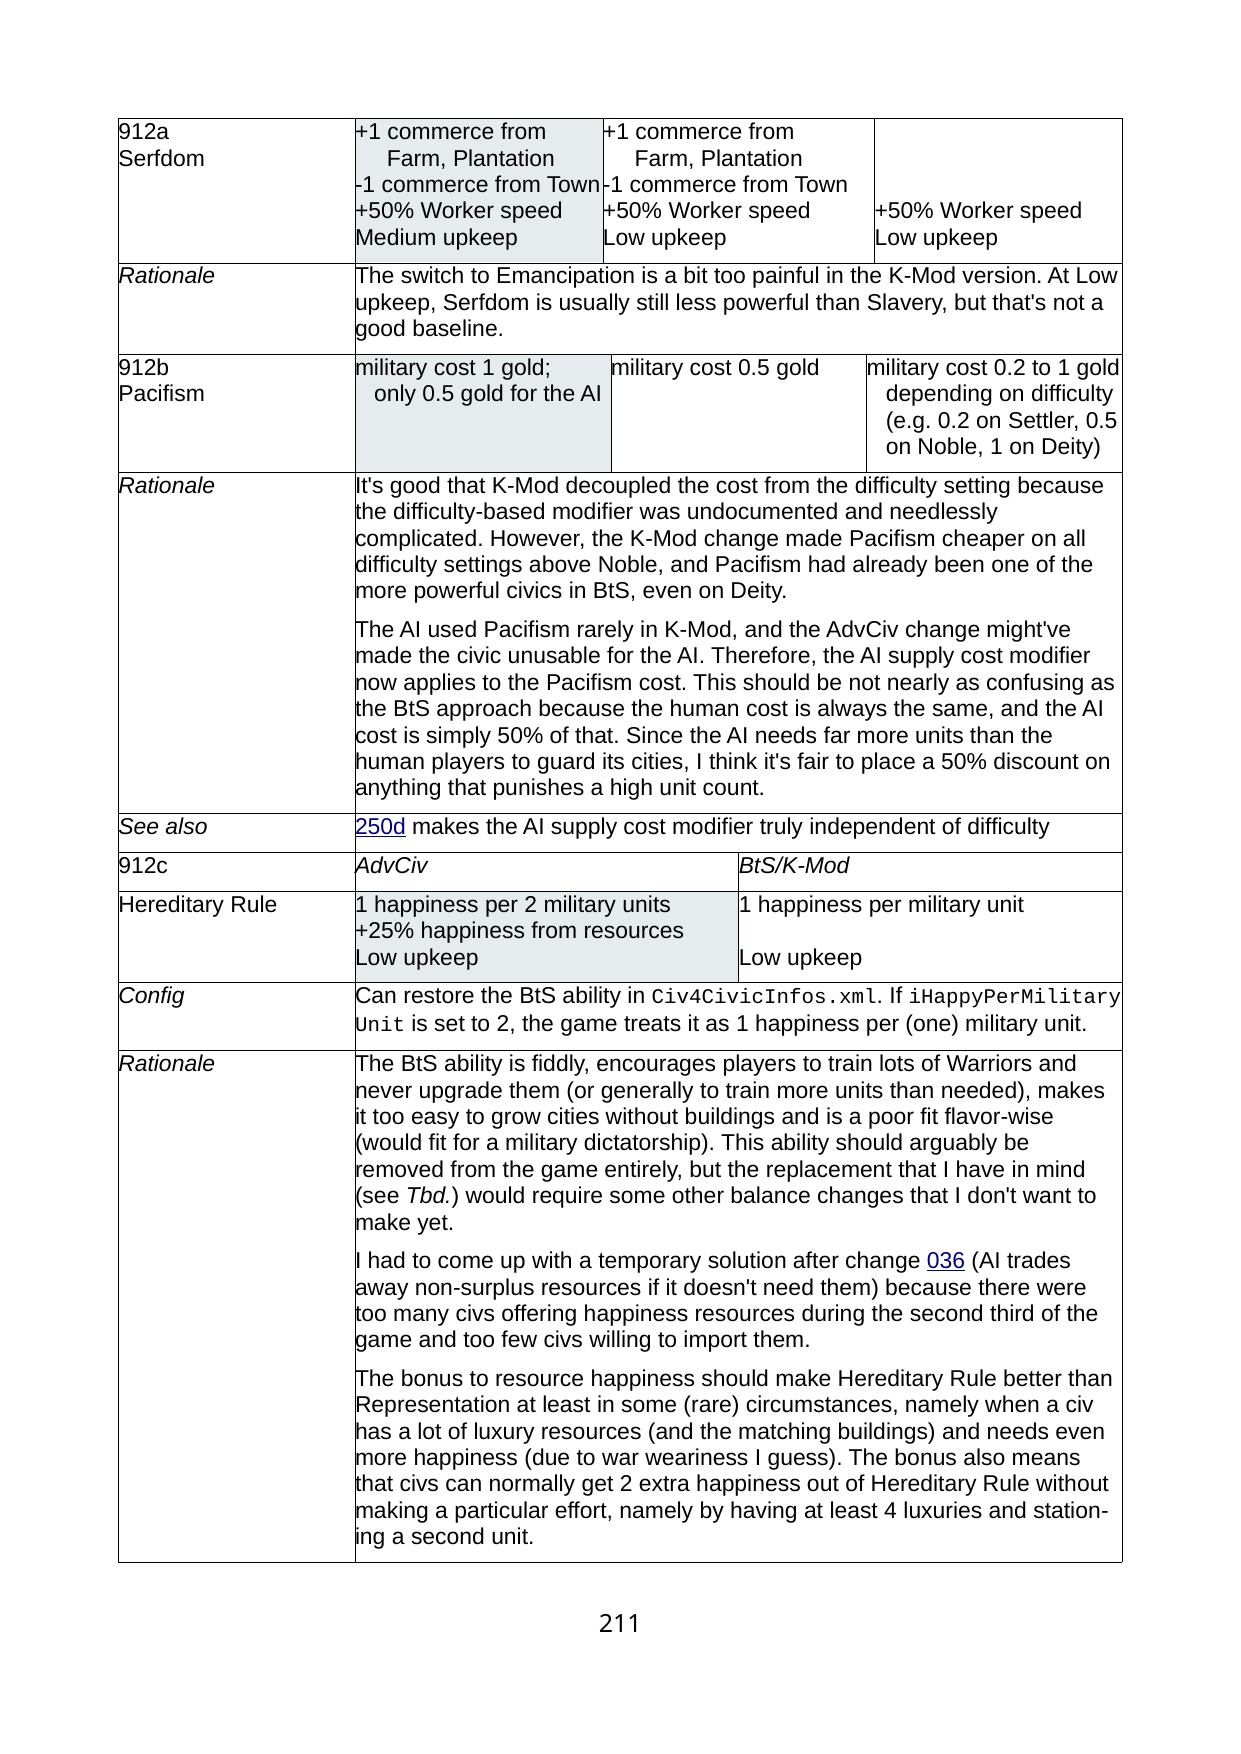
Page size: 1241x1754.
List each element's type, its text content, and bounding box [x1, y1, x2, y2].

table_cell Config [119, 983, 355, 1050]
table_cell Rationale [119, 1051, 355, 1562]
table_cell military cost 0.2 to 1 gold depending on difficulty (e.g. 0.2 on Settler, 0.5 on Noble, 1 on Deity) [867, 355, 1122, 472]
table_cell 912a Serfdom [119, 119, 355, 262]
table_cell The BtS ability is fiddly, encourages players to train lots of Warriors and never upgrade them (or generally to train more units than needed), makes it too easy to grow cities without buildings and is a poor fit flavor-wise (would fit for a military dictatorship). This ability should arguably be removed from the game entirely, but the replacement that I have in mind (see Tbd.) would require some other balance changes that I don't want to make yet. I had to come up with a temporary solution after change 036 (AI trades away non-surplus resources if it doesn't need them) because there were too many civs offering happiness resources during the second third of the game and too few civs willing to import them. The bonus to resource happiness should make Hereditary Rule better than Representation at least in some (rare) circumstances, namely when a civ has a lot of luxury resources (and the matching buildings) and needs even more happiness (due to war weariness I guess). The bonus also means that civs can normally get 2 extra happiness out of Hereditary Rule without making a particular effort, namely by having at least 4 luxuries and station­ing a second unit. [356, 1051, 1122, 1562]
table_cell Can restore the BtS ability in Civ4CivicInfos.xml. If iHappyPerMilitary Unit is set to 2, the game treats it as 1 happiness per (one) military unit. [356, 983, 1122, 1050]
table_cell The switch to Emancipation is a bit too painful in the K-Mod version. At Low upkeep, Serfdom is usually still less powerful than Slavery, but that's not a good baseline. [356, 264, 1122, 354]
table_cell AdvCiv [356, 853, 738, 891]
table_cell It's good that K-Mod decoupled the cost from the difficulty setting because the difficulty-based modifier was undocumented and needlessly complicated. However, the K-Mod change made Pacifism cheaper on all difficulty settings above Noble, and Pacifism had already been one of the more powerful civics in BtS, even on Deity. The AI used Pacifism rarely in K-Mod, and the AdvCiv change might've made the civic unusable for the AI. Therefore, the AI supply cost modifier now applies to the Pacifism cost. This should be not nearly as confusing as the BtS approach because the human cost is always the same, and the AI cost is simply 50% of that. Since the AI needs far more units than the human players to guard its cities, I think it's fair to place a 50% discount on anything that punishes a high unit count. [356, 473, 1122, 813]
table_cell +1 commerce from Farm, Plantation -1 commerce from Town +50% Worker speed Medium upkeep [356, 119, 603, 262]
table_cell Rationale [119, 473, 355, 813]
table_cell Rationale [119, 264, 355, 354]
table_cell military cost 1 gold; only 0.5 gold for the AI [356, 355, 611, 472]
table_cell 912c [119, 853, 355, 891]
table_cell +50% Worker speed Low upkeep [875, 119, 1122, 262]
table_cell Hereditary Rule [119, 892, 355, 982]
table_cell 1 happiness per 2 military units +25% happiness from resources Low upkeep [356, 892, 738, 982]
table_cell BtS/K-Mod [739, 853, 1122, 891]
table_cell 912b Pacifism [119, 355, 355, 472]
table_cell 250d makes the AI supply cost modifier truly independent of difficulty [356, 814, 1122, 852]
table_cell See also [119, 814, 355, 852]
table_cell +1 commerce from Farm, Plantation -1 commerce from Town +50% Worker speed Low upkeep [604, 119, 874, 262]
table_cell 1 happiness per military unit Low upkeep [739, 892, 1122, 982]
table_cell military cost 0.5 gold [612, 355, 866, 472]
